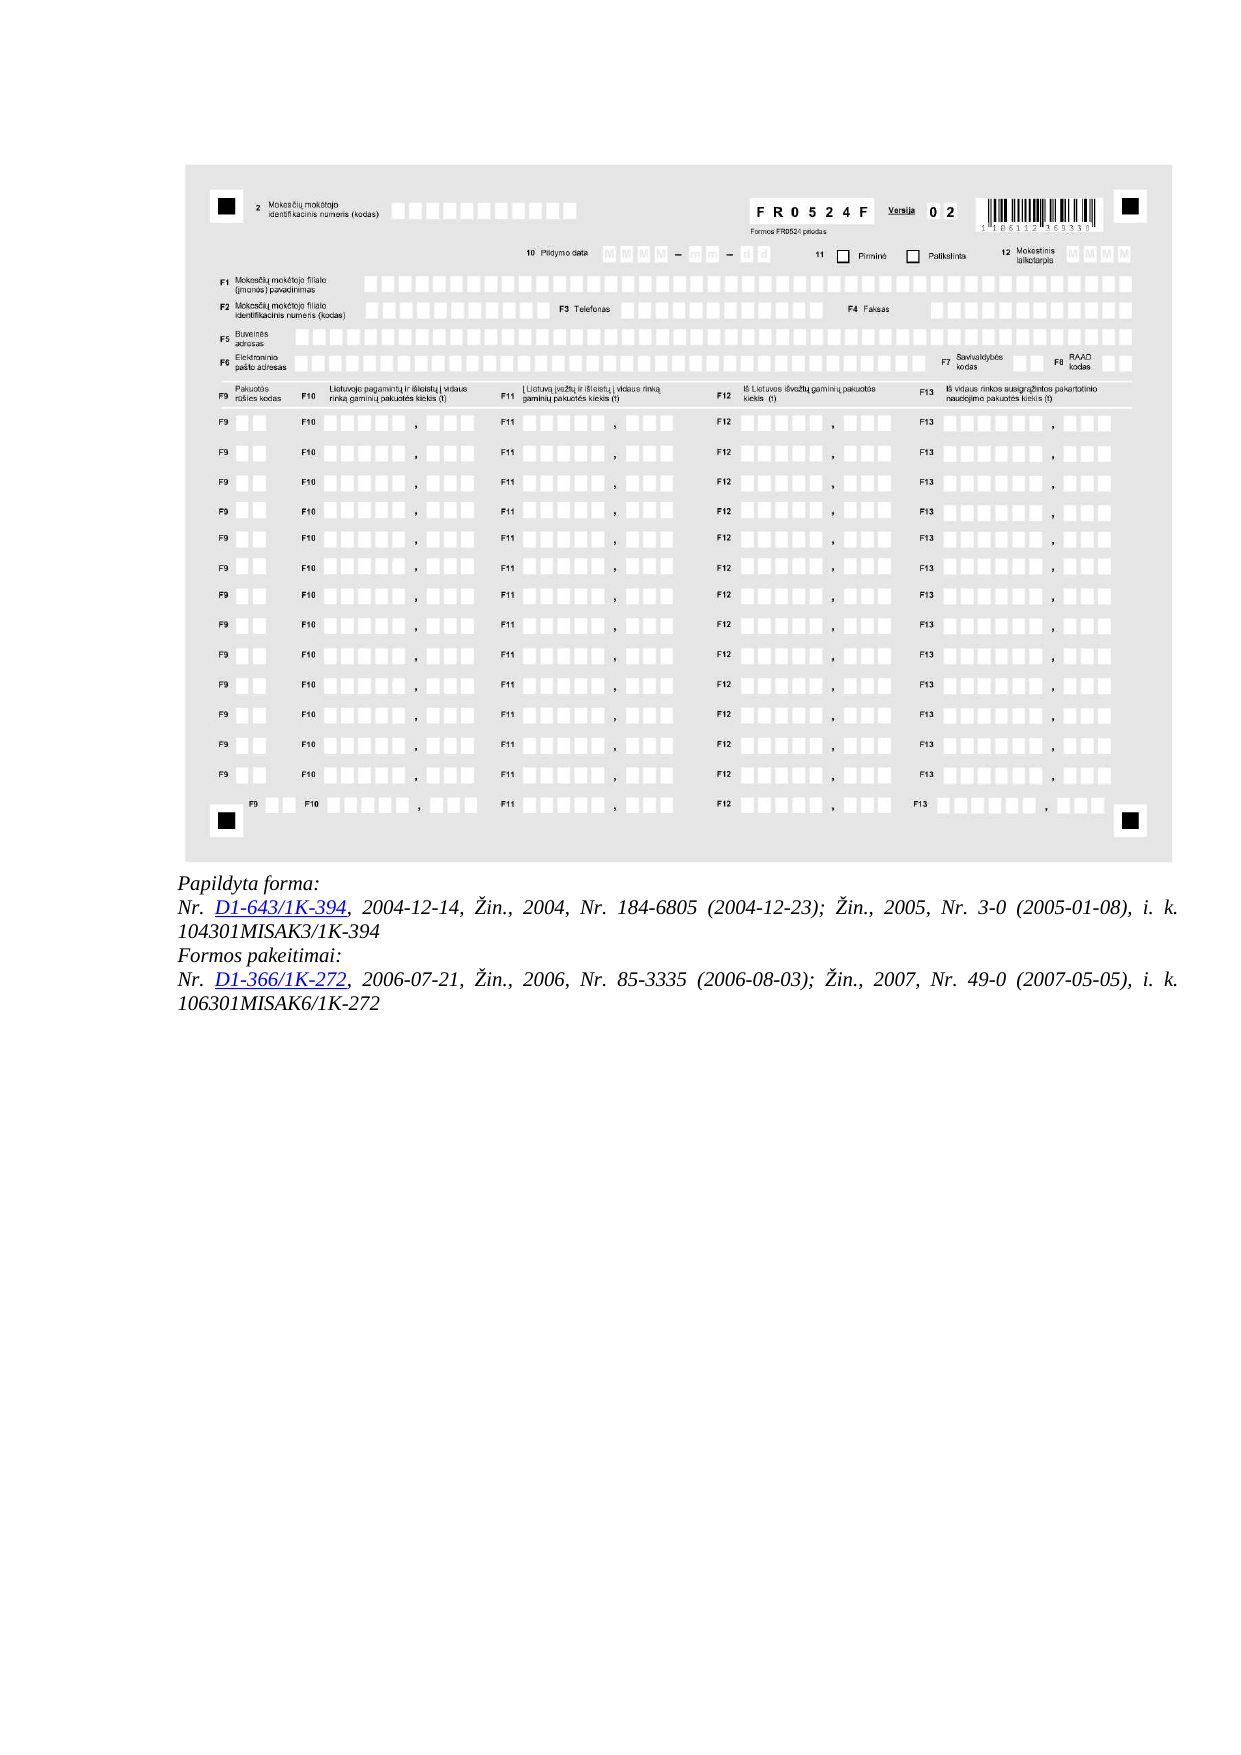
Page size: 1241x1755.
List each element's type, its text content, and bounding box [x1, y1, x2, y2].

text Nr. D1-366/1K-272, 2006-07-21, Žin., 2006, Nr. 85-3335 (2006-08-03); Žin., 2007, Nr. 49-0 (2007-05-05), i. k. 106301MISAK6/1K-272 [177, 967, 1181, 1015]
text Formos pakeitimai: [177, 943, 1181, 967]
text Nr. D1-643/1K-394, 2004-12-14, Žin., 2004, Nr. 184-6805 (2004-12-23); Žin., 2005, Nr. 3-0 (2005-01-08), i. k. 104301MISAK3/1K-394 [177, 895, 1181, 943]
text Papildyta forma: [177, 871, 1181, 895]
